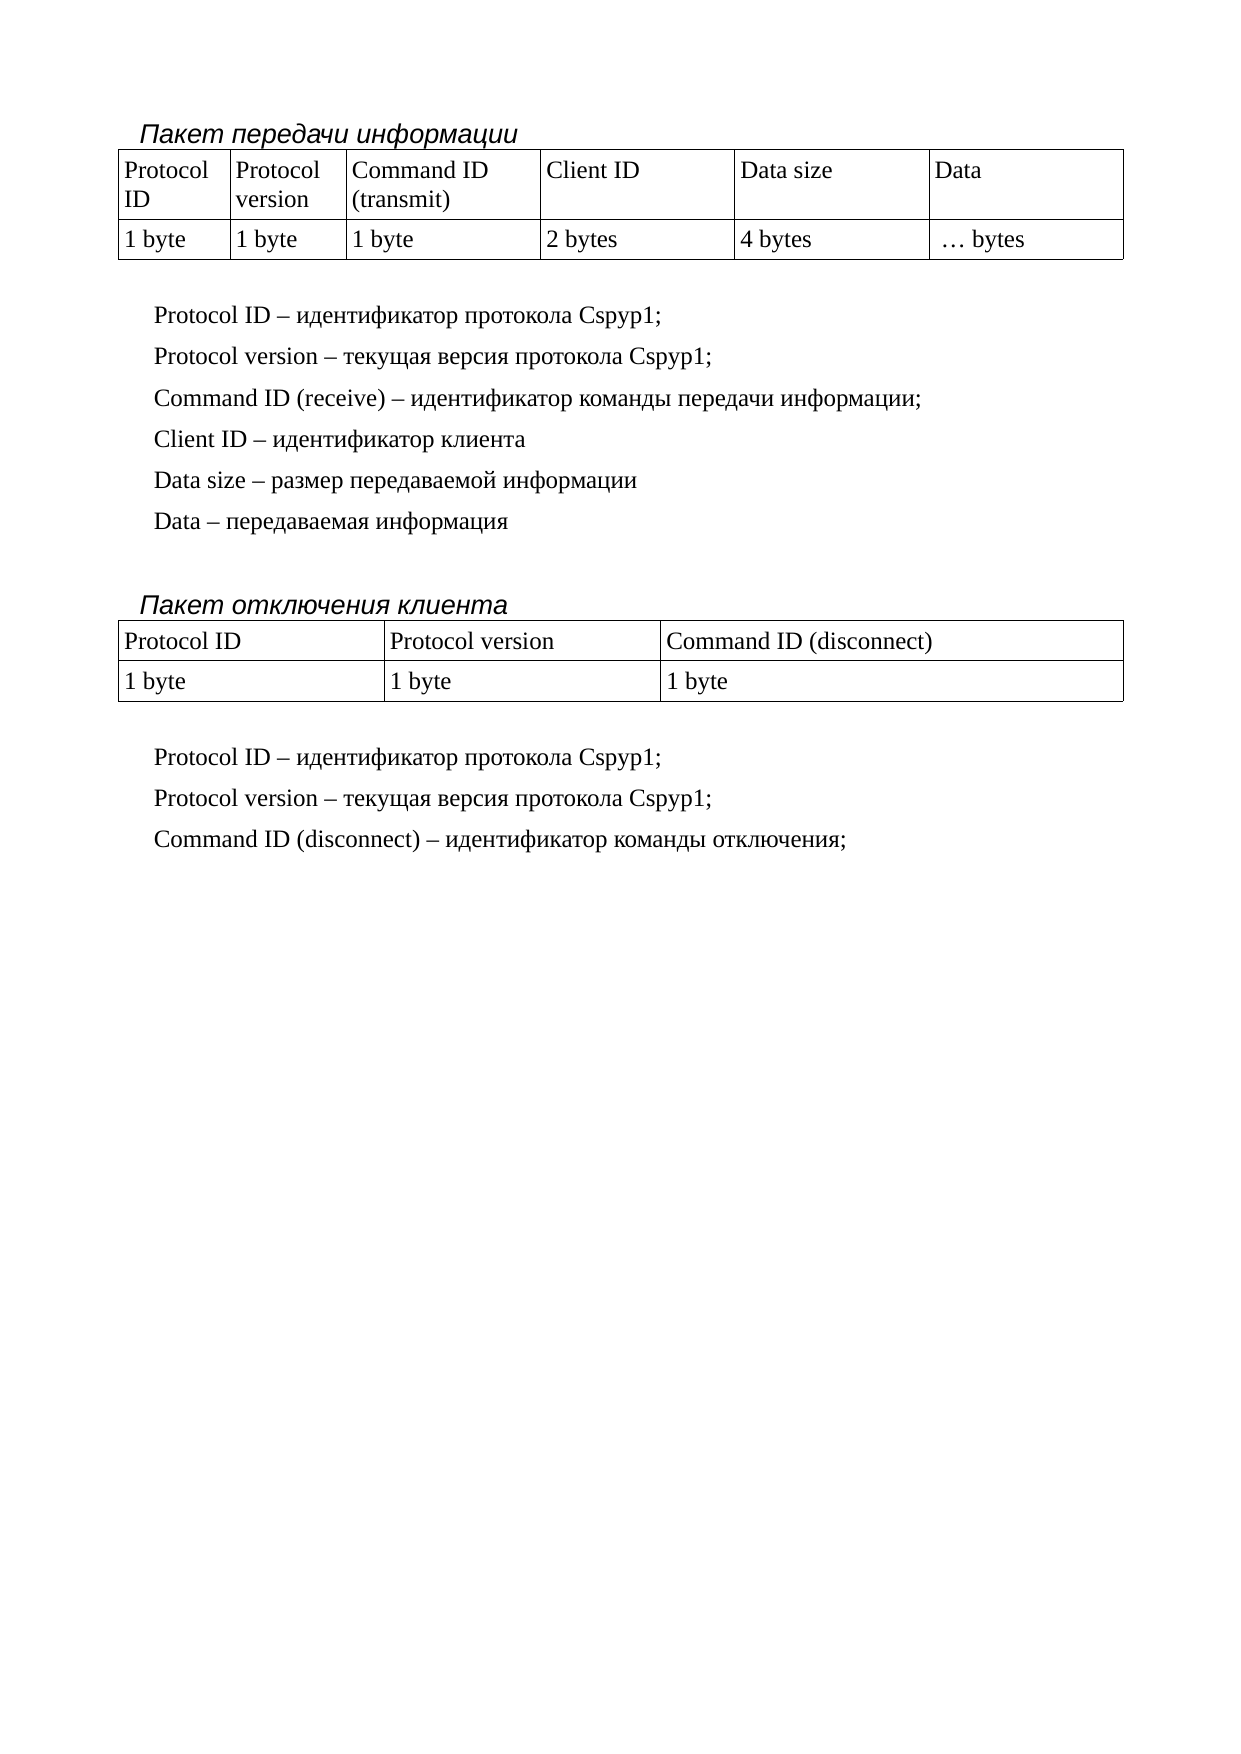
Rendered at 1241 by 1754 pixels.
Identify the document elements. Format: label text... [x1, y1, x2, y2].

table_header Command ID (disconnect) [661, 621, 1123, 660]
text Data size – размер передаваемой информации [118, 465, 1122, 494]
text Command ID (receive) – идентификатор команды передачи информации; [118, 383, 1122, 411]
table_header Protocol version [385, 621, 660, 660]
text Data – передаваемая информация [118, 506, 1122, 535]
table_cell 1 byte [119, 661, 384, 701]
table_cell 1 byte [385, 661, 660, 701]
table_header Client ID [541, 150, 734, 218]
table_header Protocol version [231, 150, 346, 218]
table_header Command ID (transmit) [347, 150, 540, 218]
table_header Protocol ID [119, 150, 230, 218]
table_header Data [930, 150, 1123, 218]
subtitle Пакет передачи информации [139, 118, 1122, 149]
table_cell 1 byte [347, 220, 540, 259]
table_cell 1 byte [231, 220, 346, 259]
table_cell 4 bytes [735, 220, 929, 259]
text Protocol version – текущая версия протокола Cspyp1; [118, 783, 1122, 812]
text Protocol ID – идентификатор протокола Cspyp1; [118, 300, 1122, 329]
table_cell … bytes [930, 220, 1123, 259]
subtitle Пакет отключения клиента [139, 589, 1122, 620]
text Protocol ID – идентификатор протокола Cspyp1; [118, 742, 1122, 771]
table_cell 1 byte [661, 661, 1123, 701]
text Client ID – идентификатор клиента [118, 424, 1122, 453]
text Protocol version – текущая версия протокола Cspyp1; [118, 341, 1122, 370]
text Command ID (disconnect) – идентификатор команды отключения; [118, 824, 1122, 853]
table_header Data size [735, 150, 929, 218]
table_cell 1 byte [119, 220, 230, 259]
table_cell 2 bytes [541, 220, 734, 259]
table_header Protocol ID [119, 621, 384, 660]
